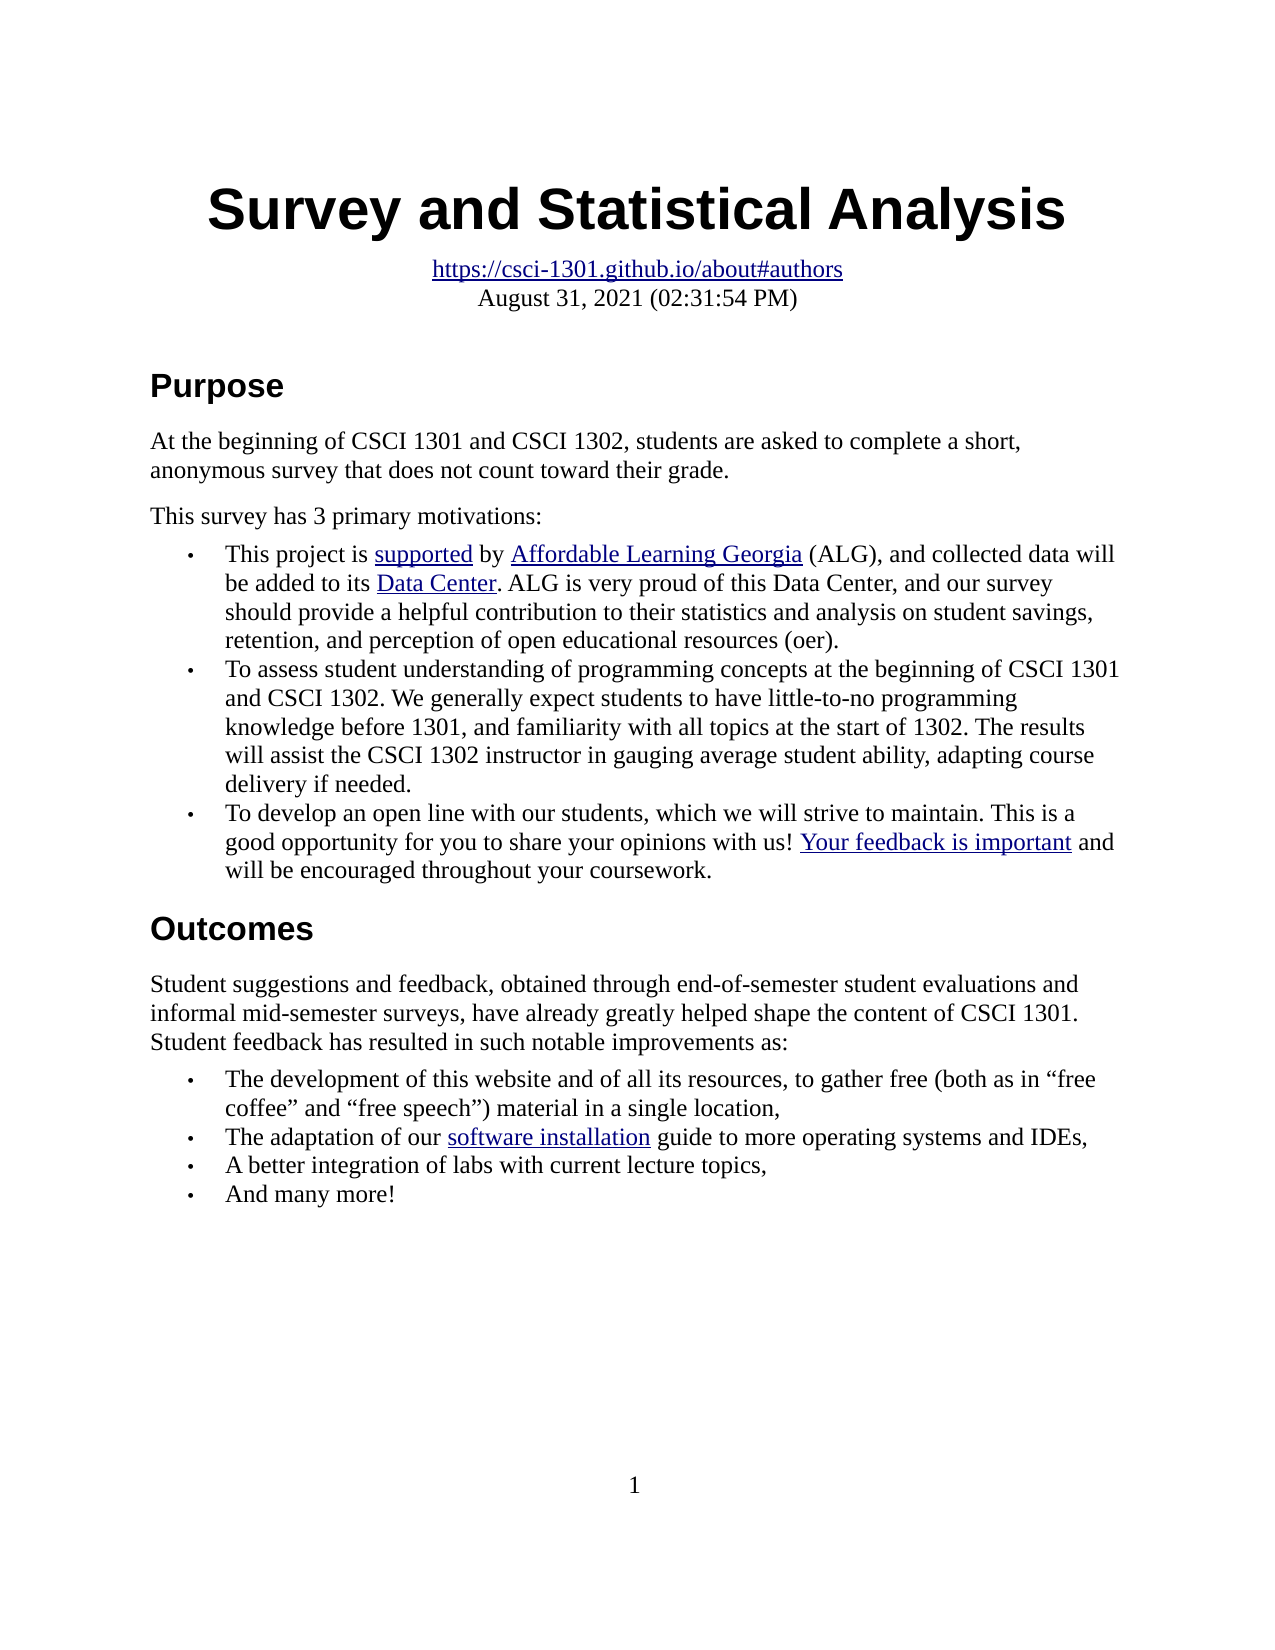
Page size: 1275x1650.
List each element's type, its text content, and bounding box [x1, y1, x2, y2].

list To assess student understanding of programming concepts at the beginning of CSCI 1301 and CSCI 1302. We generally expect students to have little-to-no programming knowledge before 1301, and familiarity with all topics at the start of 1302. The results will assist the CSCI 1302 instructor in gauging average student ability, adapting course delivery if needed. [187, 654, 1125, 798]
text Student suggestions and feedback, obtained through end-of-semester student evaluations and informal mid-semester surveys, have already greatly helped shape the content of CSCI 1301. Student feedback has resulted in such notable improvements as: [150, 969, 1125, 1055]
subtitle Outcomes [150, 909, 1125, 948]
text At the beginning of CSCI 1301 and CSCI 1302, students are asked to complete a short, anonymous survey that does not count toward their grade. [150, 426, 1125, 483]
text https://csci-1301.github.io/about#authors [150, 254, 1125, 283]
subtitle Purpose [150, 366, 1125, 404]
list And many more! [187, 1179, 1125, 1208]
text August 31, 2021 (02:31:54 PM) [150, 283, 1125, 312]
list To develop an open line with our students, which we will strive to maintain. This is a good opportunity for you to share your opinions with us! Your feedback is important and will be encouraged throughout your coursework. [187, 798, 1125, 884]
text This survey has 3 primary motivations: [150, 501, 1125, 530]
list The adaptation of our software installation guide to more operating systems and IDEs, [187, 1122, 1125, 1151]
list The development of this website and of all its resources, to gather free (both as in “free coffee” and “free speech”) material in a single location, [187, 1064, 1125, 1122]
title Survey and Statistical Analysis [150, 175, 1125, 242]
list A better integration of labs with current lecture topics, [187, 1151, 1125, 1179]
list This project is supported by Affordable Learning Georgia (ALG), and collected data will be added to its Data Center. ALG is very proud of this Data Center, and our survey should provide a helpful contribution to their statistics and analysis on student savings, retention, and perception of open educational resources (oer). [187, 539, 1125, 654]
